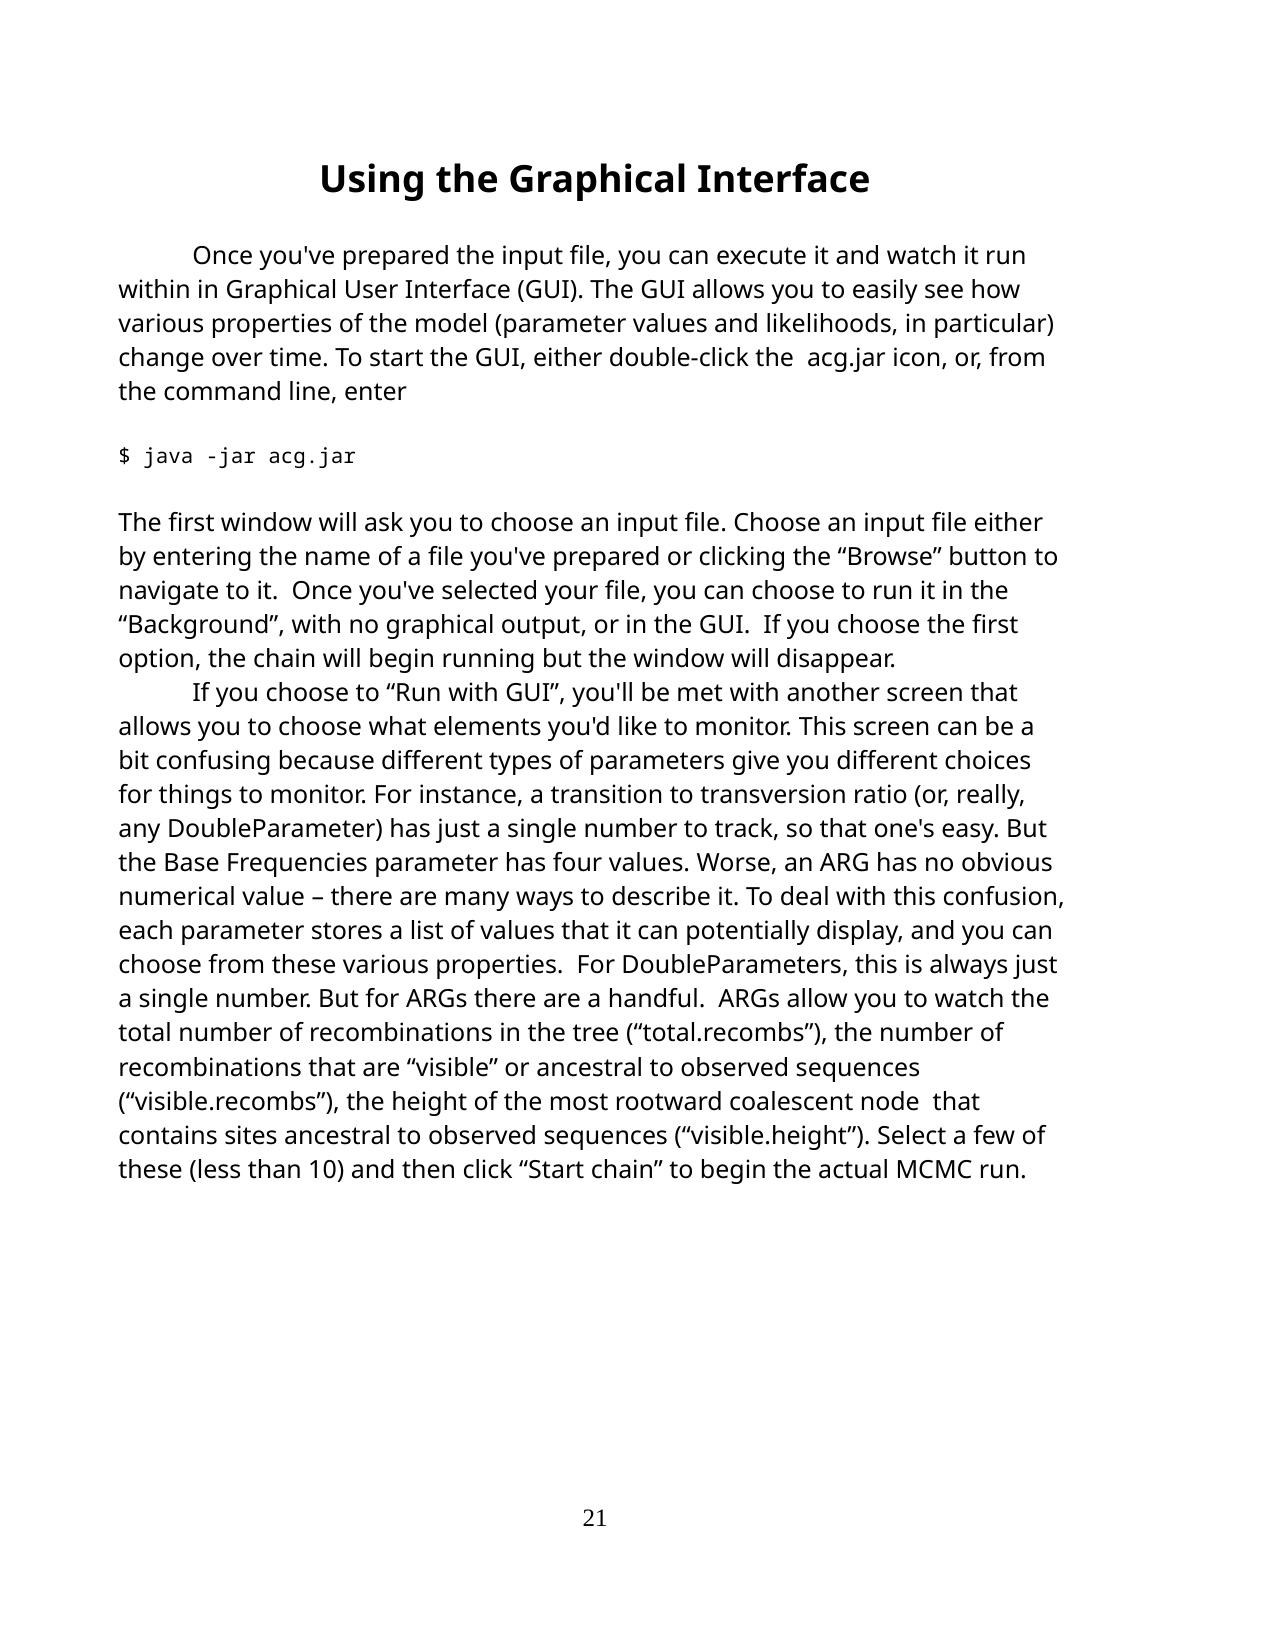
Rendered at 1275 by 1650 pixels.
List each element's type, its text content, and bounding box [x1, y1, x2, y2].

text If you choose to “Run with GUI”, you'll be met with another screen that allows you to choose what elements you'd like to monitor. This screen can be a bit confusing because different types of parameters give you different choices for things to monitor. For instance, a transition to transversion ratio (or, really, any DoubleParameter) has just a single number to track, so that one's easy. But the Base Frequencies parameter has four values. Worse, an ARG has no obvious numerical value – there are many ways to describe it. To deal with this confusion, each parameter stores a list of values that it can potentially display, and you can choose from these various properties. For DoubleParameters, this is always just a single number. But for ARGs there are a handful. ARGs allow you to watch the total number of recombinations in the tree (“total.recombs”), the number of recombinations that are “visible” or ancestral to observed sequences (“visible.recombs”), the height of the most rootward coalescent node that contains sites ancestral to observed sequences (“visible.height”). Select a few of these (less than 10) and then click “Start chain” to begin the actual MCMC run. [118, 674, 1071, 1185]
text Once you've prepared the input file, you can execute it and watch it run within in Graphical User Interface (GUI). The GUI allows you to easily see how various properties of the model (parameter values and likelihoods, in particular) change over time. To start the GUI, either double-click the acg.jar icon, or, from the command line, enter [118, 237, 1071, 408]
text $ java -jar acg.jar [118, 442, 1071, 470]
text Using the Graphical Interface [118, 152, 1071, 203]
text The first window will ask you to choose an input file. Choose an input file either by entering the name of a file you've prepared or clicking the “Browse” button to navigate to it. Once you've selected your file, you can choose to run it in the “Background”, with no graphical output, or in the GUI. If you choose the first option, the chain will begin running but the window will disappear. [118, 504, 1071, 674]
